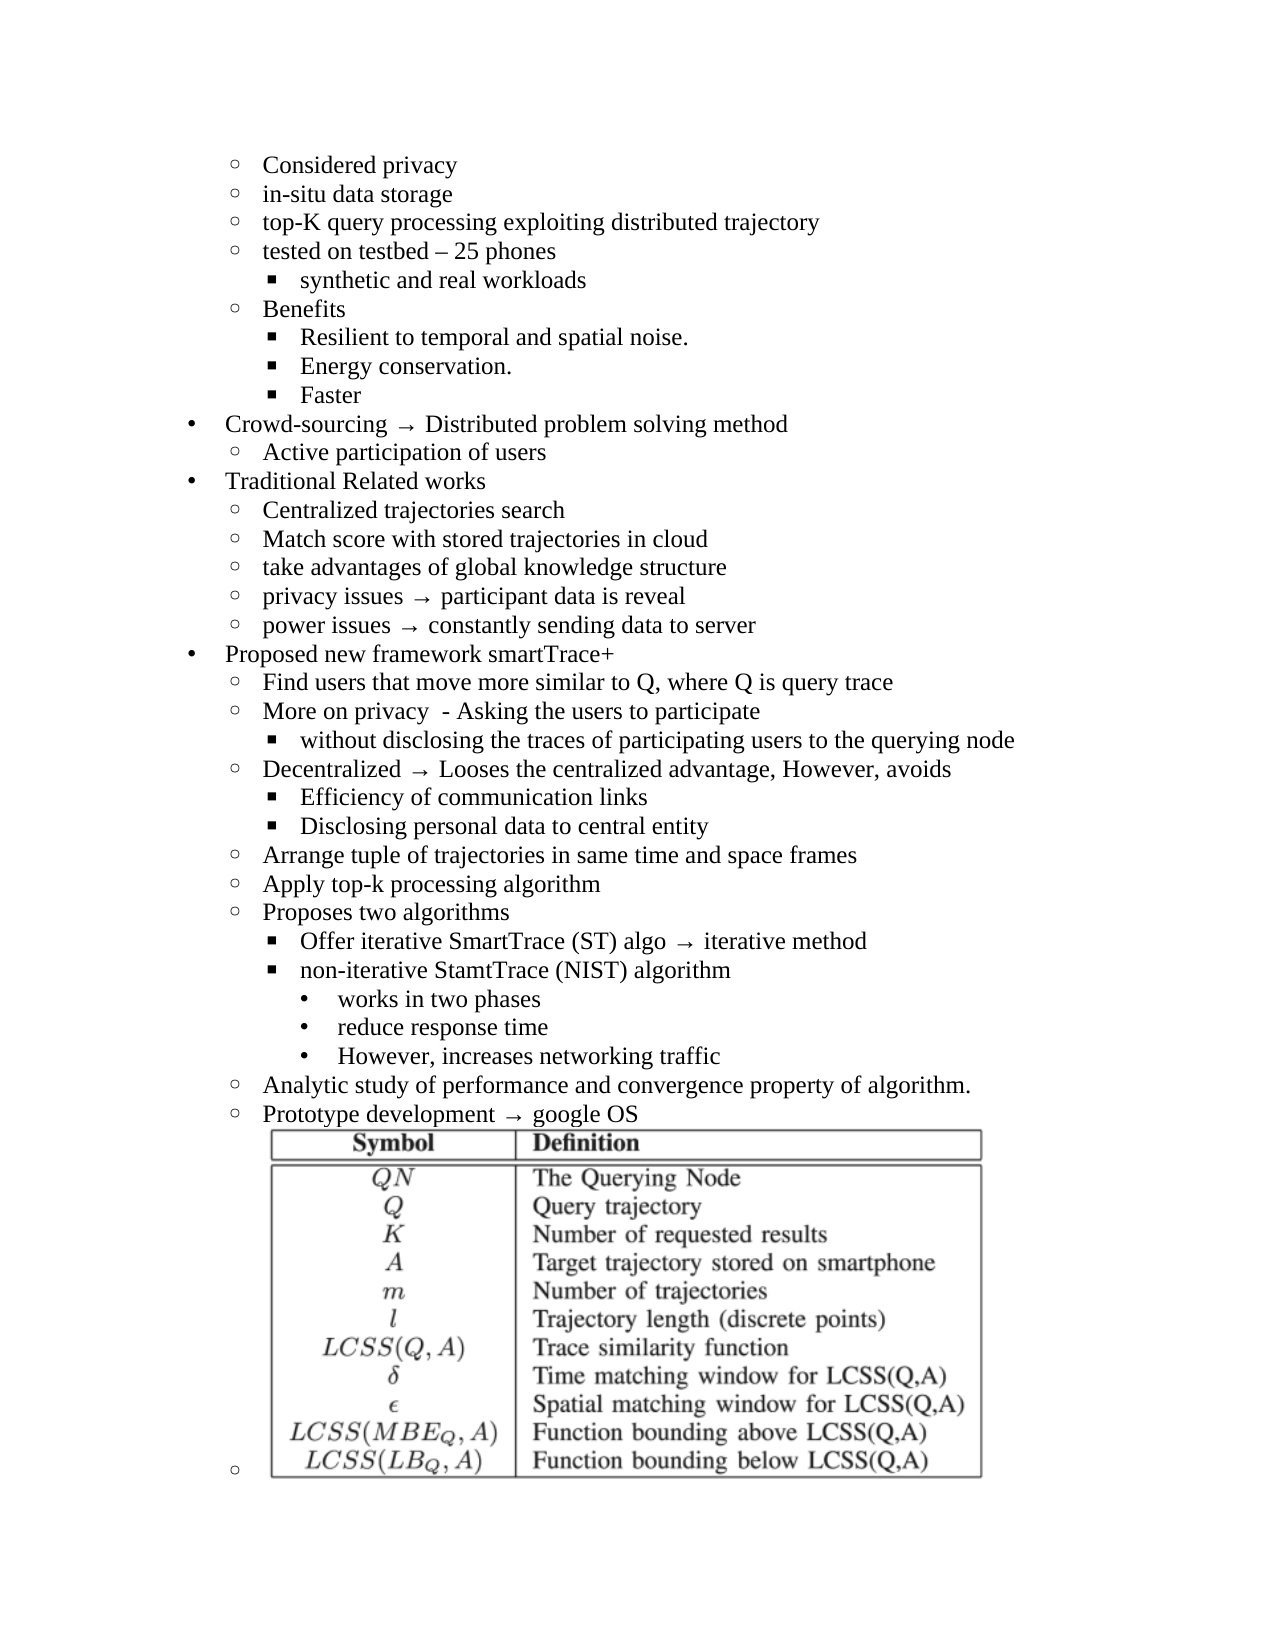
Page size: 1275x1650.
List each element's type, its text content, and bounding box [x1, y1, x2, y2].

list Traditional Related works [187, 466, 1125, 495]
list Benefits [225, 294, 1125, 322]
list in-situ data storage [225, 179, 1125, 207]
list However, increases networking traffic [300, 1041, 1125, 1070]
list Crowd-sourcing → Distributed problem solving method [187, 409, 1125, 437]
list without disclosing the traces of participating users to the querying node [262, 725, 1125, 754]
list Find users that move more similar to Q, where Q is query trace [225, 667, 1125, 696]
list Offer iterative SmartTrace (ST) algo → iterative method [262, 926, 1125, 955]
list Active participation of users [225, 437, 1125, 466]
list privacy issues → participant data is reveal [225, 581, 1125, 610]
list synthetic and real workloads [262, 265, 1125, 294]
list reduce response time [300, 1012, 1125, 1041]
list tested on testbed – 25 phones [225, 236, 1125, 265]
list Analytic study of performance and convergence property of algorithm. [225, 1070, 1125, 1099]
list Centralized trajectories search [225, 495, 1125, 524]
list power issues → constantly sending data to server [225, 610, 1125, 639]
list Match score with stored trajectories in cloud [225, 524, 1125, 552]
list Proposed new framework smartTrace+ [187, 639, 1125, 667]
list Arrange tuple of trajectories in same time and space frames [225, 840, 1125, 869]
list Energy conservation. [262, 351, 1125, 380]
list works in two phases [300, 984, 1125, 1012]
list Resilient to temporal and spatial noise. [262, 322, 1125, 351]
list Considered privacy [225, 150, 1125, 179]
list top-K query processing exploiting distributed trajectory [225, 207, 1125, 236]
picture [262, 1127, 991, 1480]
list Efficiency of communication links [262, 782, 1125, 811]
list Faster [262, 380, 1125, 409]
list non-iterative StamtTrace (NIST) algorithm [262, 955, 1125, 984]
list More on privacy - Asking the users to participate [225, 696, 1125, 725]
list Apply top-k processing algorithm [225, 869, 1125, 897]
list take advantages of global knowledge structure [225, 552, 1125, 581]
list Proposes two algorithms [225, 897, 1125, 926]
list Decentralized → Looses the centralized advantage, However, avoids [225, 754, 1125, 782]
list Prototype development → google OS [225, 1099, 1125, 1127]
list Disclosing personal data to central entity [262, 811, 1125, 840]
